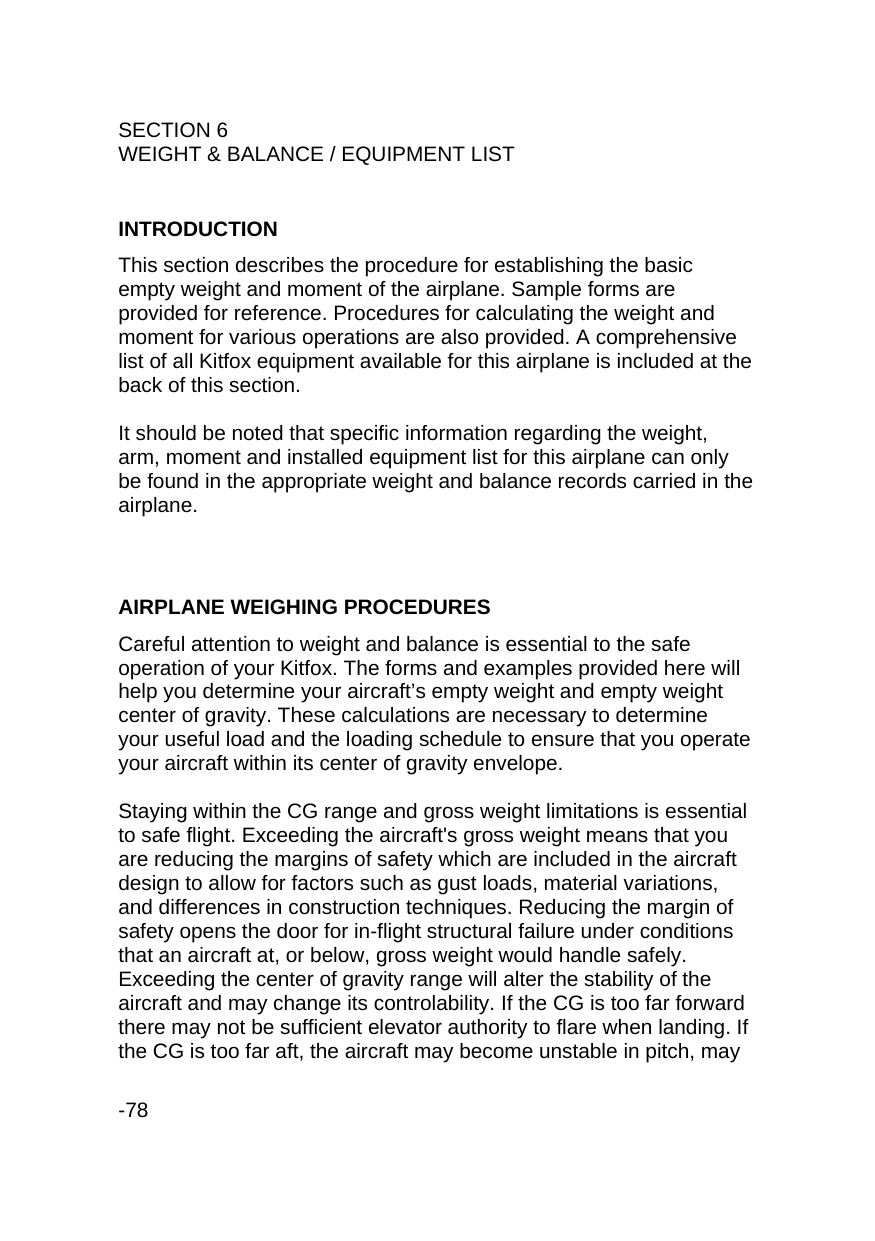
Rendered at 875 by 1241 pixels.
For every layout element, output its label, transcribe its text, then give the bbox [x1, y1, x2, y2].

text your useful load and the loading schedule to ensure that you operate your aircraft within its center of gravity envelope. [118, 727, 756, 775]
text Staying within the CG range and gross weight limitations is essential to safe flight. Exceeding the aircraft's gross weight means that you are reducing the margins of safety which are included in the aircraft design to allow for factors such as gust loads, material variations, and differences in construction techniques. Reducing the margin of safety opens the door for in-flight structural failure under conditions [118, 799, 756, 943]
text that an aircraft at, or below, gross weight would handle safely. Exceeding the center of gravity range will alter the stability of the aircraft and may change its controlability. If the CG is too far forward there may not be sufficient elevator authority to flare when landing. If the CG is too far aft, the aircraft may become unstable in pitch, may [118, 943, 756, 1063]
subtitle INTRODUCTION [118, 217, 756, 241]
text It should be noted that specific information regarding the weight, arm, moment and installed equipment list for this airplane can only be found in the appropriate weight and balance records carried in the [118, 421, 756, 493]
text Careful attention to weight and balance is essential to the safe operation of your Kitfox. The forms and examples provided here will help you determine your aircraft’s empty weight and empty weight center of gravity. These calculations are necessary to determine [118, 631, 756, 727]
subtitle AIRPLANE WEIGHING PROCEDURES [118, 595, 756, 619]
text This section describes the procedure for establishing the basic empty weight and moment of the airplane. Sample forms are provided for reference. Procedures for calculating the weight and moment for various operations are also provided. A comprehensive list of all Kitfox equipment available for this airplane is included at the back of this section. [118, 253, 756, 397]
text airplane. [118, 493, 756, 517]
